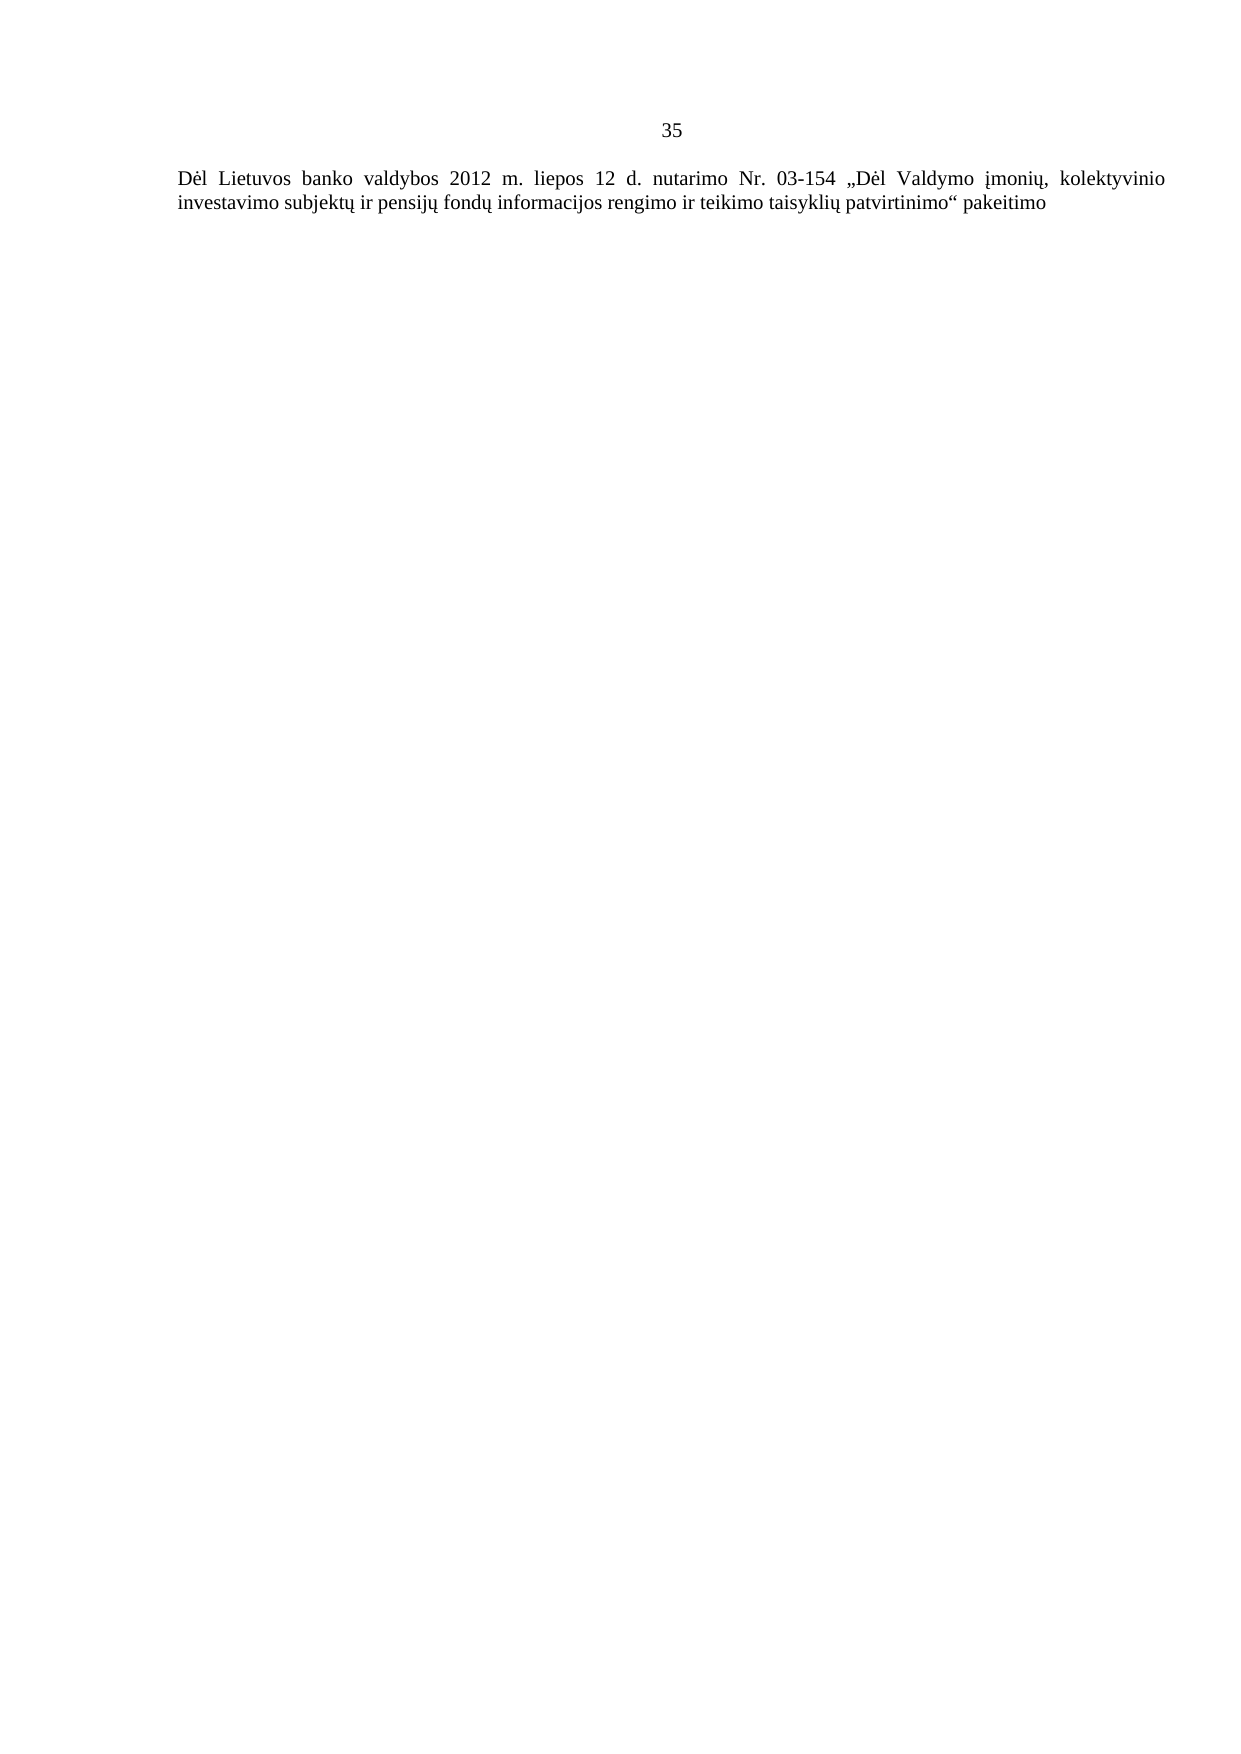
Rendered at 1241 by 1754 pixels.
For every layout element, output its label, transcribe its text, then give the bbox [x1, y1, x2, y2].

text Dėl Lietuvos banko valdybos 2012 m. liepos 12 d. nutarimo Nr. 03-154 „Dėl Valdymo įmonių, kolektyvinio investavimo subjektų ir pensijų fondų informacijos rengimo ir teikimo taisyklių patvirtinimo“ pakeitimo [177, 166, 1166, 214]
